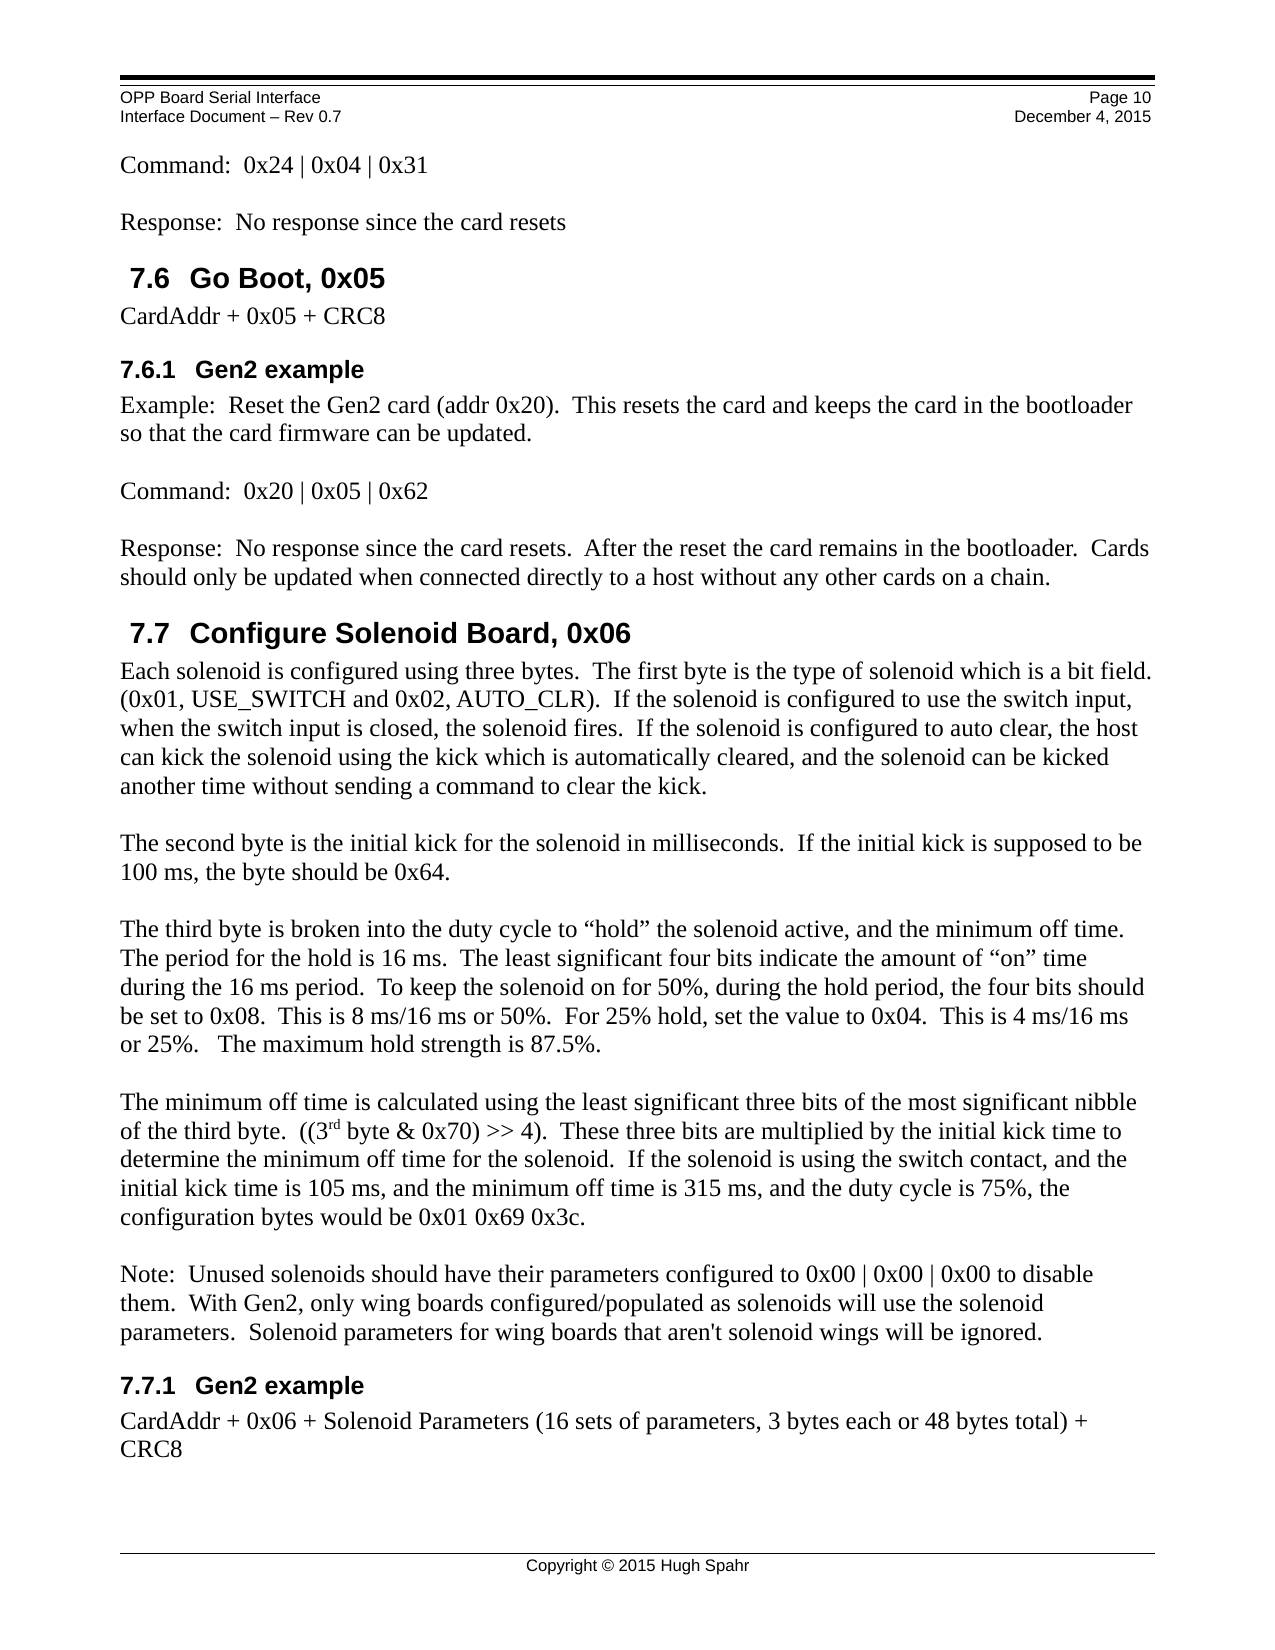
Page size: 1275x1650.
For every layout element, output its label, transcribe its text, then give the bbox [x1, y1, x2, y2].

text CardAddr + 0x06 + Solenoid Parameters (16 sets of parameters, 3 bytes each or 48 bytes total) + CRC8 [120, 1406, 1155, 1463]
text Note: Unused solenoids should have their parameters configured to 0x00 | 0x00 | 0x00 to disable them. With Gen2, only wing boards configured/populated as solenoids will use the solenoid parameters. Solenoid parameters for wing boards that aren't solenoid wings will be ignored. [120, 1259, 1155, 1346]
subtitle Go Boot, 0x05 [129, 261, 1155, 295]
text Command: 0x20 | 0x05 | 0x62 [120, 476, 1155, 505]
text Command: 0x24 | 0x04 | 0x31 [120, 150, 1155, 179]
subtitle Configure Solenoid Board, 0x06 [129, 616, 1155, 649]
text Response: No response since the card resets [120, 207, 1155, 236]
text Response: No response since the card resets. After the reset the card remains in the bootloader. Cards should only be updated when connected directly to a host without any other cards on a chain. [120, 533, 1155, 591]
text Example: Reset the Gen2 card (addr 0x20). This resets the card and keeps the card in the bootloader so that the card firmware can be updated. [120, 390, 1155, 447]
text The second byte is the initial kick for the solenoid in milliseconds. If the initial kick is supposed to be 100 ms, the byte should be 0x64. [120, 828, 1155, 886]
text The minimum off time is calculated using the least significant three bits of the most significant nibble of the third byte. ((3rd byte & 0x70) >> 4). These three bits are multiplied by the initial kick time to determine the minimum off time for the solenoid. If the solenoid is using the switch contact, and the initial kick time is 105 ms, and the minimum off time is 315 ms, and the duty cycle is 75%, the configuration bytes would be 0x01 0x69 0x3c. [120, 1087, 1155, 1231]
text CardAddr + 0x05 + CRC8 [120, 301, 1155, 330]
text The third byte is broken into the duty cycle to “hold” the solenoid active, and the minimum off time. The period for the hold is 16 ms. The least significant four bits indicate the amount of “on” time during the 16 ms period. To keep the solenoid on for 50%, during the hold period, the four bits should be set to 0x08. This is 8 ms/16 ms or 50%. For 25% hold, set the value to 0x04. This is 4 ms/16 ms or 25%. The maximum hold strength is 87.5%. [120, 914, 1155, 1058]
text Each solenoid is configured using three bytes. The first byte is the type of solenoid which is a bit field. (0x01, USE_SWITCH and 0x02, AUTO_CLR). If the solenoid is configured to use the switch input, when the switch input is closed, the solenoid fires. If the solenoid is configured to auto clear, the host can kick the solenoid using the kick which is automatically cleared, and the solenoid can be kicked another time without sending a command to clear the kick. [120, 656, 1155, 799]
